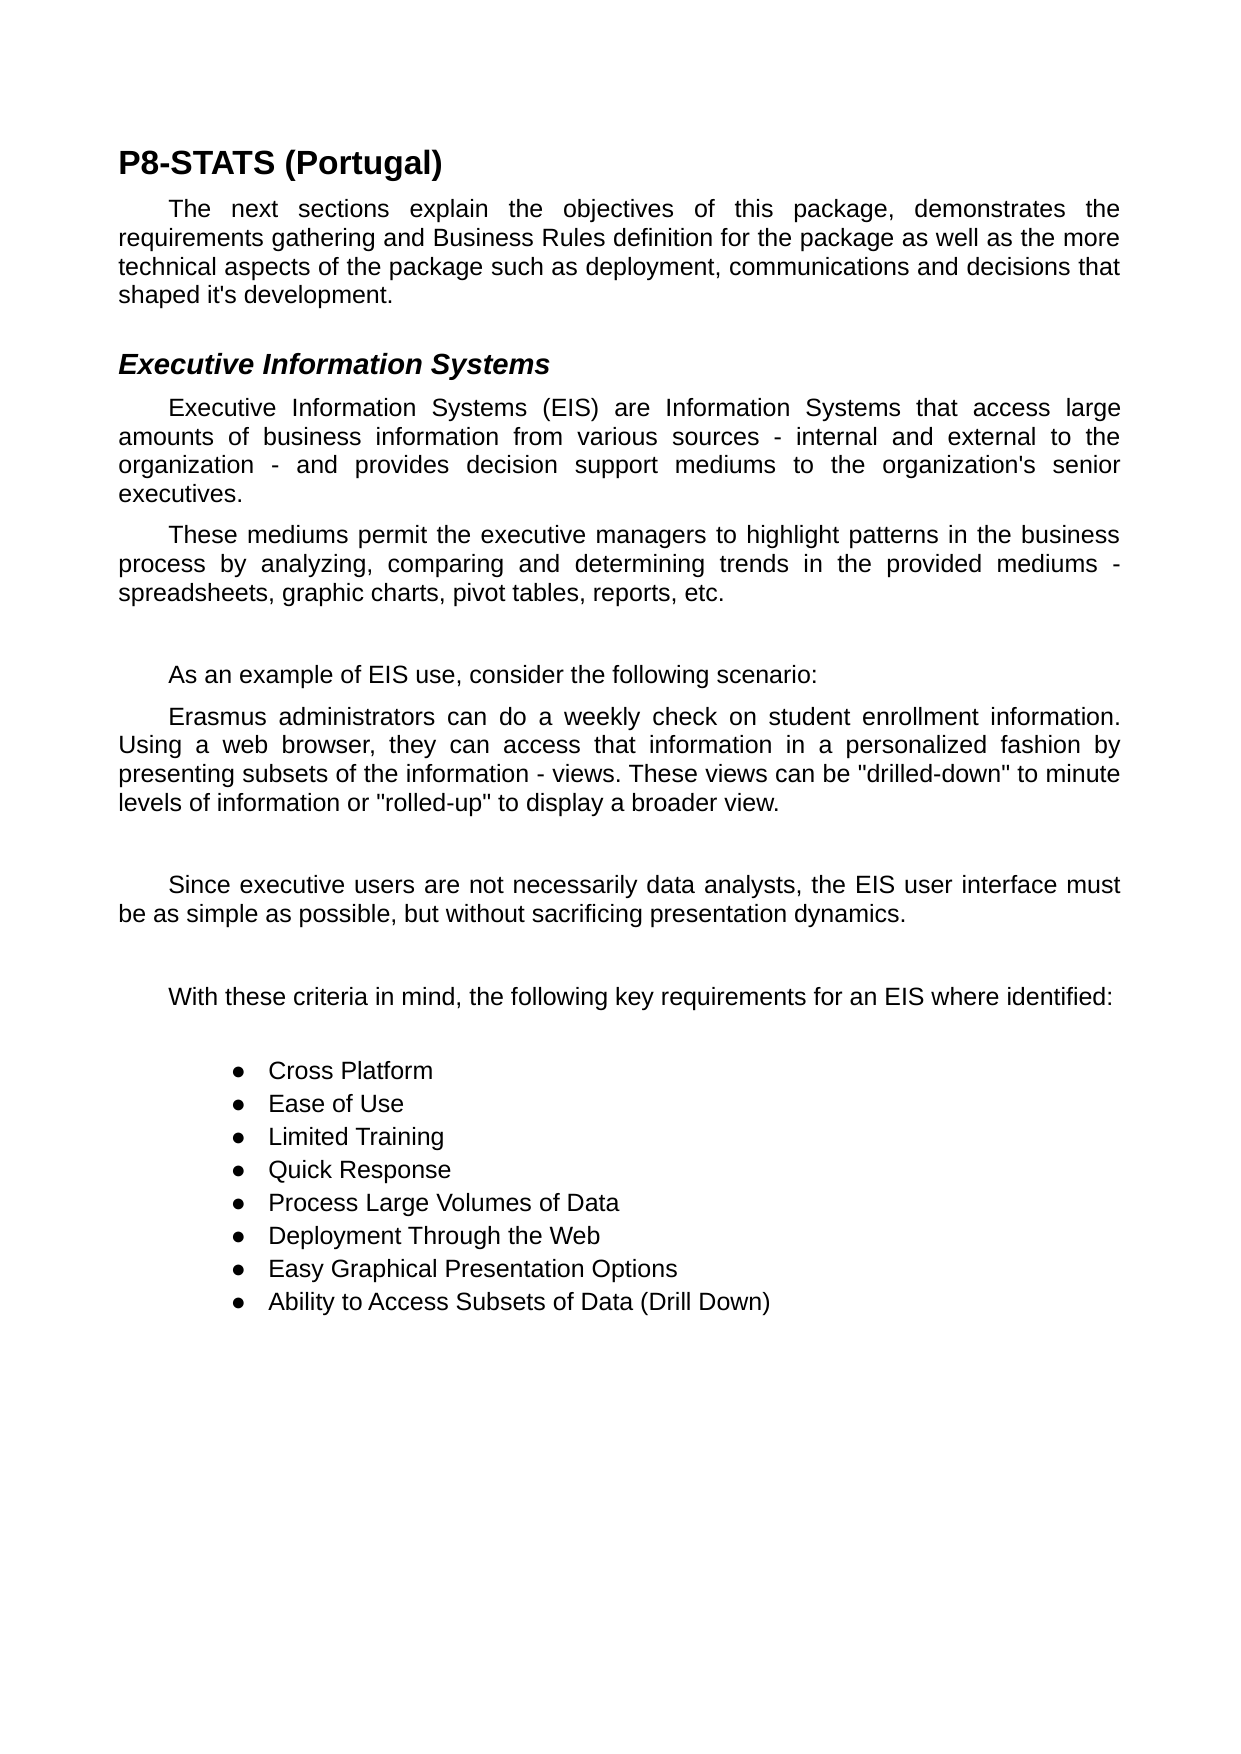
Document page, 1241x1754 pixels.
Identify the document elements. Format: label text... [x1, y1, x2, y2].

list Cross Platform [231, 1056, 1122, 1084]
text Executive Information Systems (EIS) are Information Systems that access large amounts of business information from various sources - internal and external to the organization - and provides decision support mediums to the organization's senior executives. [118, 393, 1122, 508]
list Deployment Through the Web [231, 1221, 1122, 1250]
text As an example of EIS use, consider the following scenario: [118, 660, 1122, 689]
list Ease of Use [231, 1089, 1122, 1118]
subtitle Executive Information Systems [118, 347, 1122, 380]
text Erasmus administrators can do a weekly check on student enrollment information. Using a web browser, they can access that information in a personalized fashion by presenting subsets of the information - views. These views can be "drilled-down" to minute levels of information or "rolled-up" to display a broader view. [118, 702, 1122, 817]
text Since executive users are not necessarily data analysts, the EIS user interface must be as simple as possible, but without sacrificing presentation dynamics. [118, 870, 1122, 928]
list Easy Graphical Presentation Options [231, 1254, 1122, 1283]
subtitle P8-STATS (Portugal) [118, 143, 1122, 182]
list Process Large Volumes of Data [231, 1188, 1122, 1217]
list Quick Response [231, 1155, 1122, 1184]
list Ability to Access Subsets of Data (Drill Down) [231, 1287, 1122, 1316]
text With these criteria in mind, the following key requirements for an EIS where identified: [118, 982, 1122, 1010]
list Limited Training [231, 1122, 1122, 1151]
text The next sections explain the objectives of this package, demonstrates the requirements gathering and Business Rules definition for the package as well as the more technical aspects of the package such as deployment, communications and decisions that shaped it's development. [118, 194, 1122, 309]
text These mediums permit the executive managers to highlight patterns in the business process by analyzing, comparing and determining trends in the provided mediums - spreadsheets, graphic charts, pivot tables, reports, etc. [118, 520, 1122, 607]
